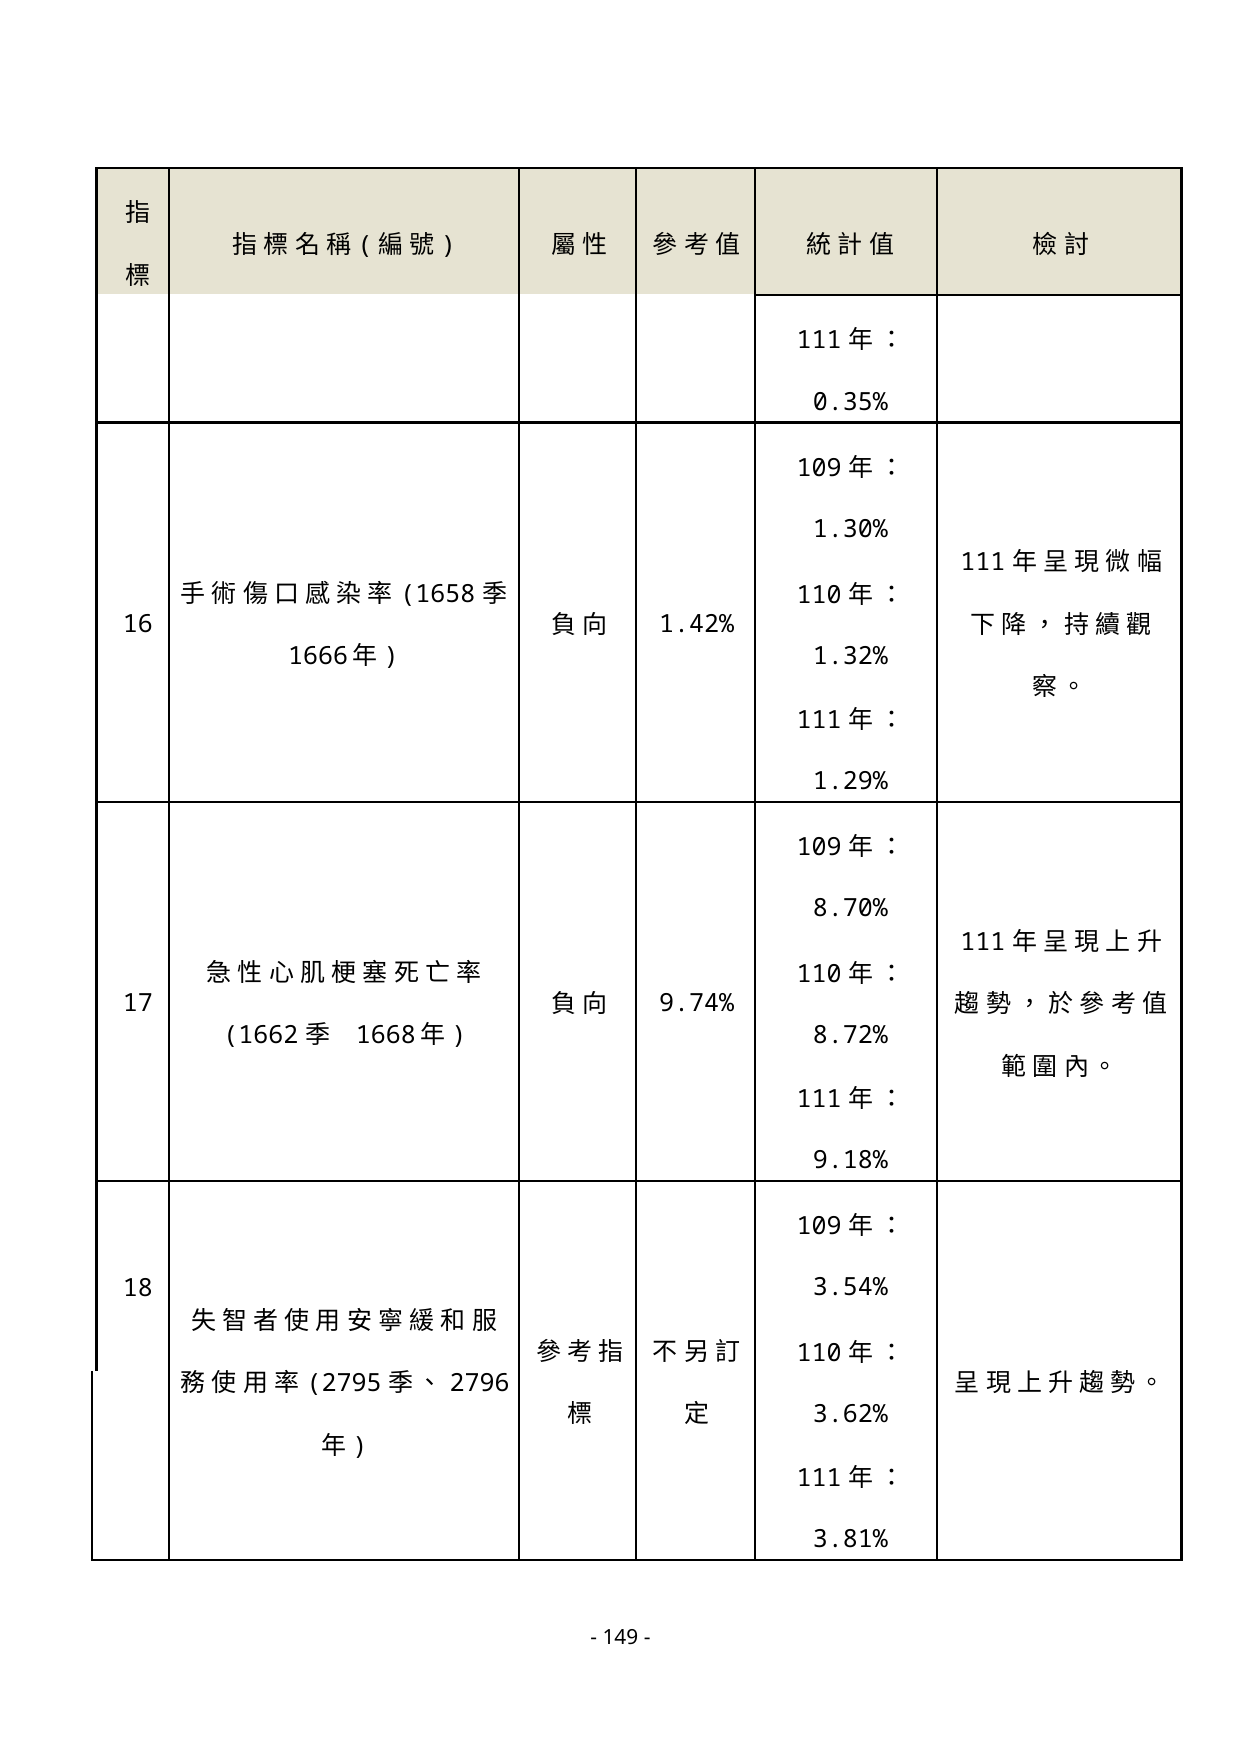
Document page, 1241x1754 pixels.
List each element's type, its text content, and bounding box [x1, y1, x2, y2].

table_header 參考值 [637, 169, 754, 294]
table_cell 負向 [520, 803, 635, 1180]
table_cell 110年：3.62% 111年：3.81% [756, 1307, 936, 1559]
table_cell [520, 294, 635, 421]
table_cell 110年：1.32% 111年：1.29% [756, 549, 936, 801]
table_cell 16 [98, 424, 168, 801]
table_cell 1.42% [637, 424, 754, 801]
table_cell 110年：8.72% 111年：9.18% [756, 928, 936, 1180]
table_cell 17 [98, 803, 168, 1180]
table_cell 111年呈現微幅下降，持續觀察。 [938, 424, 1180, 801]
table_cell 急性心肌梗塞死亡率(1662季 1668年) [170, 803, 518, 1180]
table_cell 111年：0.35% [756, 296, 936, 421]
table_header 檢討 [938, 169, 1180, 294]
table_header 指標名稱(編號) [170, 169, 518, 294]
table_cell 111年呈現上升趨勢，於參考值範圍內。 [938, 803, 1180, 1180]
table_cell 呈現上升趨勢。 [938, 1182, 1180, 1559]
table_header 統計值 [756, 169, 936, 294]
table_cell 109年：3.54% [756, 1182, 936, 1307]
table_header 屬性 [520, 169, 635, 294]
table_cell 109年：8.70% [756, 803, 936, 928]
table_cell [93, 1371, 168, 1559]
table_cell [637, 294, 754, 421]
table_cell 手術傷口感染率(1658季 1666年) [170, 424, 518, 801]
table_cell 參考指標 [520, 1182, 635, 1559]
table_cell 失智者使用安寧緩和服務使用率(2795季、2796年) [170, 1182, 518, 1559]
table_cell 9.74% [637, 803, 754, 1180]
table_cell 109年：1.30% [756, 424, 936, 548]
table_cell [170, 294, 518, 421]
table_cell 不另訂定 [637, 1182, 754, 1559]
table_cell [98, 294, 168, 421]
table_cell 18 [98, 1182, 168, 1371]
table_cell [938, 296, 1180, 421]
table_cell 負向 [520, 424, 635, 801]
table_header 指標 [98, 169, 168, 294]
